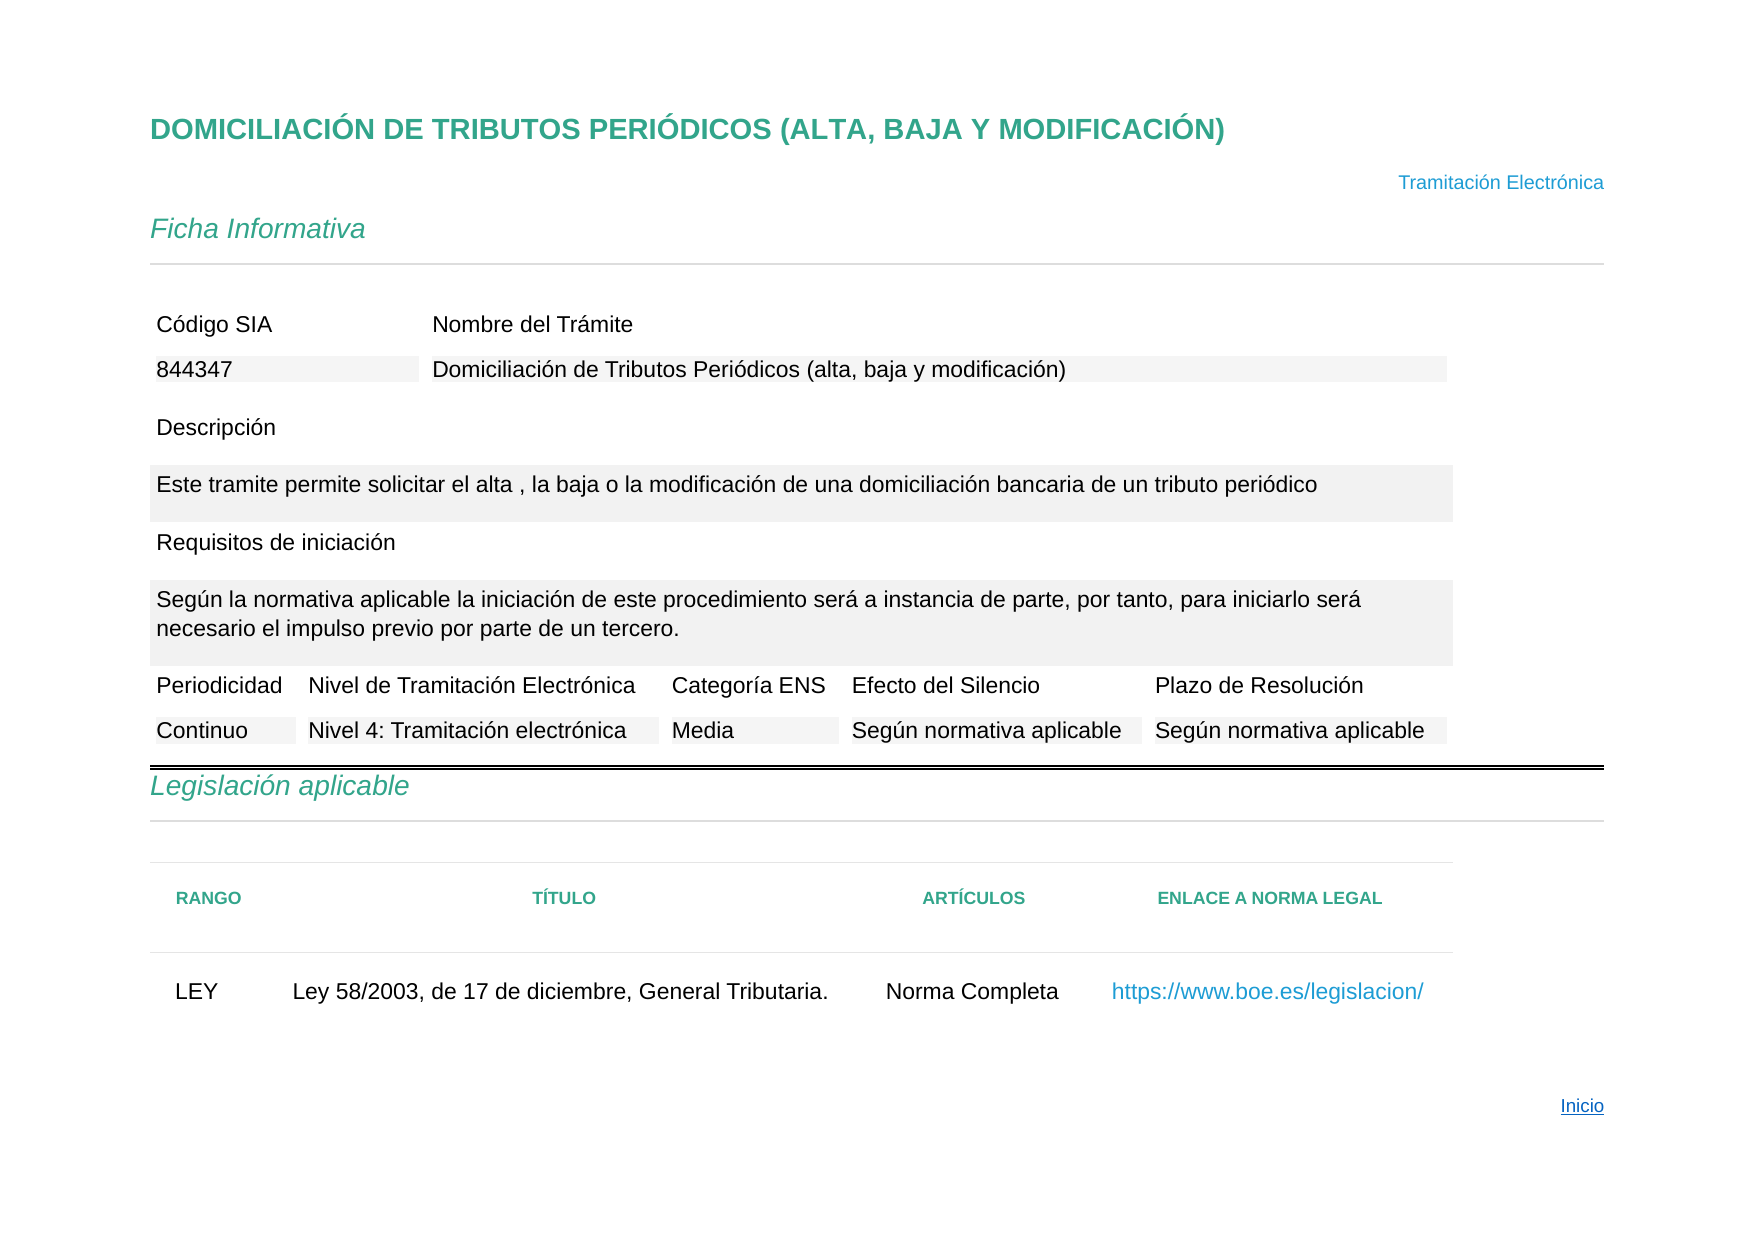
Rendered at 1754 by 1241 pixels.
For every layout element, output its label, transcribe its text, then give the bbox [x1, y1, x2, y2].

table_header Código SIA 844347 [150, 305, 426, 407]
table_header ARTÍCULOS [861, 863, 1087, 952]
subtitle Ficha Informativa [150, 212, 1604, 263]
table_header Nombre del Trámite Domiciliación de Tributos Periódicos (alta, baja y modificación) [426, 305, 1453, 407]
table_cell https://www.boe.es/legislacion/ [1087, 953, 1453, 1048]
table_header Efecto del Silencio Según normativa aplicable [845, 666, 1148, 765]
table_cell Descripción [150, 407, 1453, 465]
table_header TÍTULO [267, 863, 861, 952]
table_header Periodicidad Continuo [150, 666, 302, 765]
text Inicio [150, 1095, 1604, 1117]
table_header Plazo de Resolución Según normativa aplicable [1149, 666, 1453, 765]
table_header Categoría ENS Media [665, 666, 845, 765]
table_header RANGO [150, 863, 267, 952]
table_cell Norma Completa [861, 953, 1087, 1048]
text Tramitación Electrónica [150, 171, 1604, 193]
table_header Nivel de Tramitación Electrónica Nivel 4: Tramitación electrónica [302, 666, 665, 765]
table_cell Este tramite permite solicitar el alta , la baja o la modificación de una domiciliación bancaria de un tributo periódico [150, 465, 1453, 522]
subtitle DOMICILIACIÓN DE TRIBUTOS PERIÓDICOS (ALTA, BAJA Y MODIFICACIÓN) [150, 112, 1604, 146]
subtitle Legislación aplicable [150, 770, 1604, 820]
table_cell Ley 58/2003, de 17 de diciembre, General Tributaria. [267, 953, 861, 1048]
table_cell LEY [150, 953, 267, 1048]
table_cell Requisitos de iniciación [150, 523, 1453, 580]
table_header ENLACE A NORMA LEGAL [1087, 863, 1453, 952]
table_cell Según la normativa aplicable la iniciación de este procedimiento será a instancia de parte, por tanto, para iniciarlo será necesario el impulso previo por parte de un tercero. [150, 580, 1453, 666]
